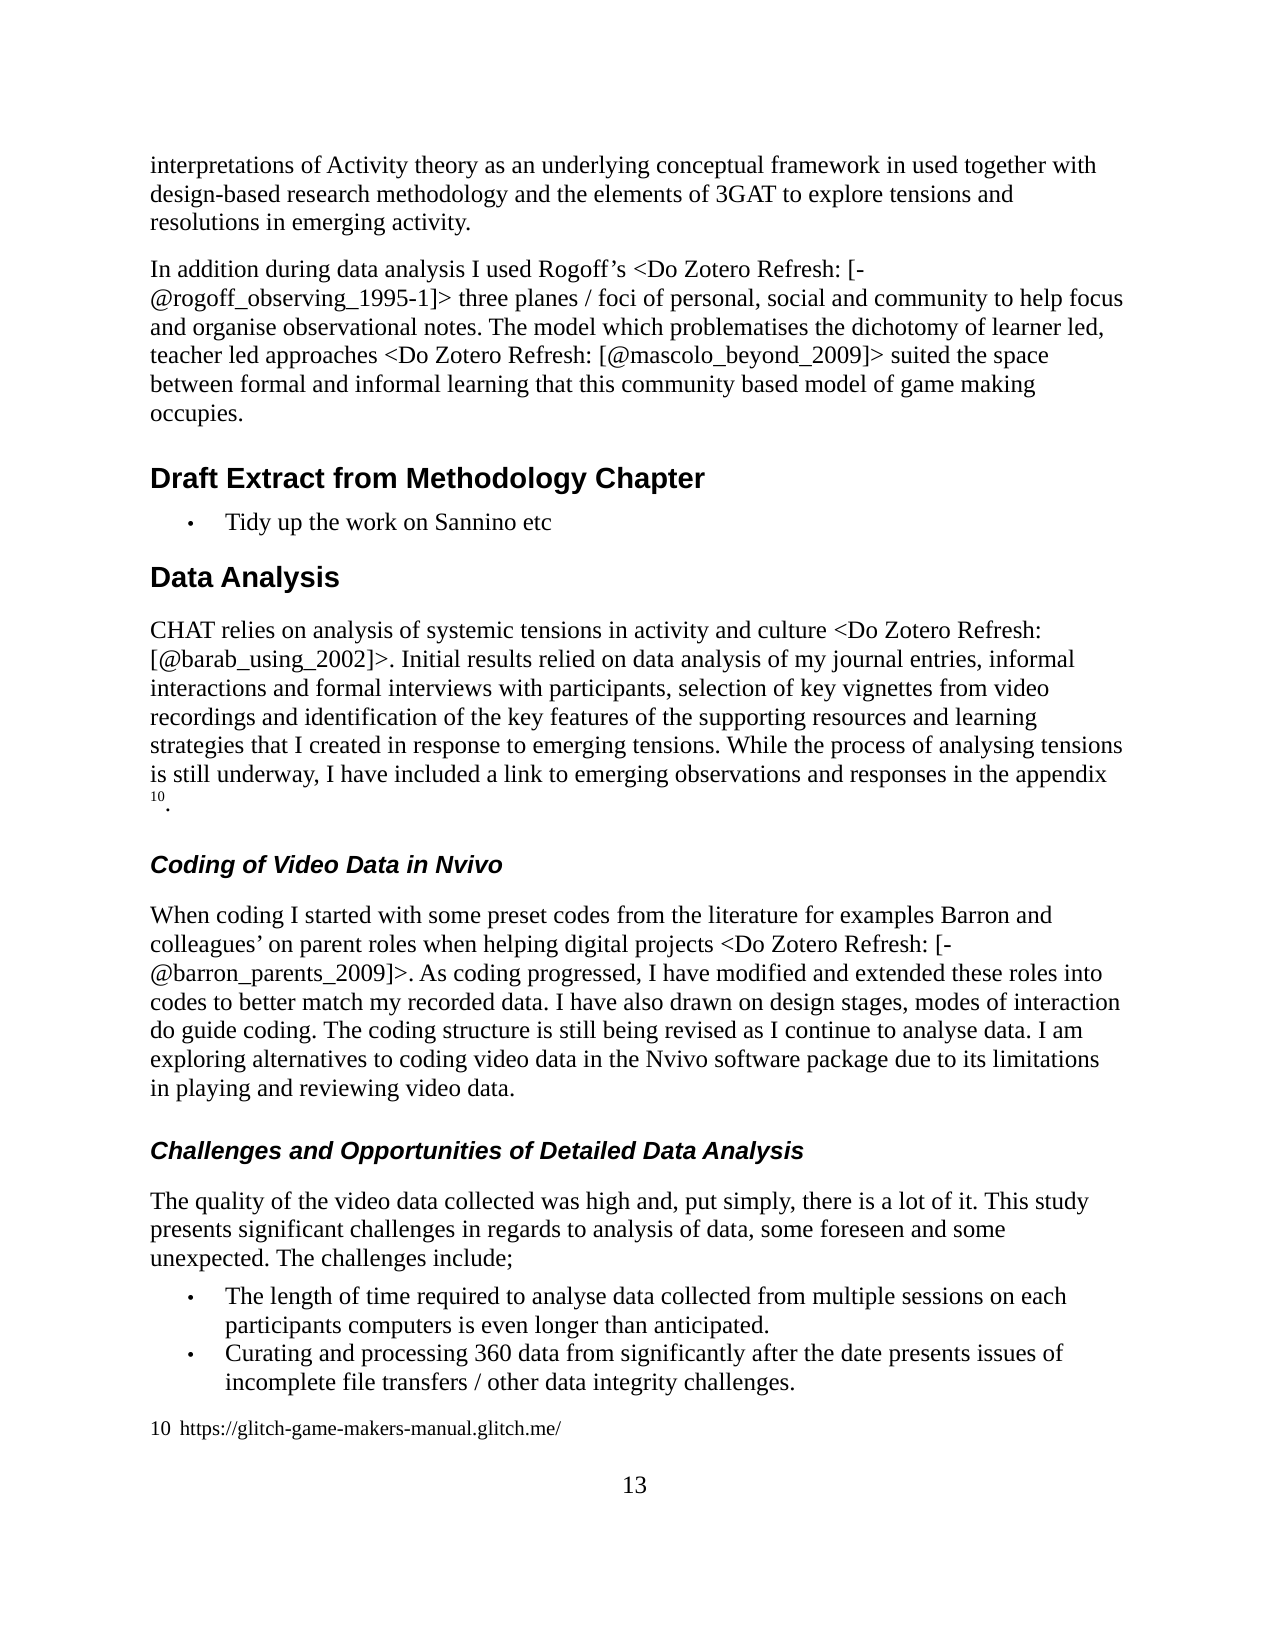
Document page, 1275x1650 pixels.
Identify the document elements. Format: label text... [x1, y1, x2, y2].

text In addition during data analysis I used Rogoff’s <Do Zotero Refresh: [-@rogoff_observing_1995-1]> three planes / foci of personal, social and community to help focus and organise observational notes. The model which problematises the dichotomy of learner led, teacher led approaches <Do Zotero Refresh: [@mascolo_beyond_2009]> suited the space between formal and informal learning that this community based model of game making occupies. [150, 254, 1125, 427]
list The length of time required to analyse data collected from multiple sessions on each participants computers is even longer than anticipated. [187, 1281, 1125, 1338]
subtitle Challenges and Opportunities of Detailed Data Analysis [150, 1136, 1125, 1164]
subtitle Coding of Video Data in Nvivo [150, 851, 1125, 879]
text When coding I started with some preset codes from the literature for examples Barron and colleagues’ on parent roles when helping digital projects <Do Zotero Refresh: [-@barron_parents_2009]>. As coding progressed, I have modified and extended these roles into codes to better match my recorded data. I have also drawn on design stages, modes of interaction do guide coding. The coding structure is still being revised as I continue to analyse data. I am exploring alternatives to coding video data in the Nvivo software package due to its limitations in playing and reviewing video data. [150, 901, 1125, 1102]
list Curating and processing 360 data from significantly after the date presents issues of incomplete file transfers / other data integrity challenges. [187, 1338, 1125, 1396]
text https://glitch-game-makers-manual.glitch.me/ [150, 1416, 1125, 1440]
subtitle Draft Extract from Methodology Chapter [150, 461, 1125, 494]
text interpretations of Activity theory as an underlying conceptual framework in used together with design-based research methodology and the elements of 3GAT to explore tensions and resolutions in emerging activity. [150, 150, 1125, 236]
text CHAT relies on analysis of systemic tensions in activity and culture <Do Zotero Refresh: [@barab_using_2002]>. Initial results relied on data analysis of my journal entries, informal interactions and formal interviews with participants, selection of key vignettes from video recordings and identification of the key features of the supporting resources and learning strategies that I created in response to emerging tensions. While the process of analysing tensions is still underway, I have included a link to emerging observations and responses in the appendix . [150, 615, 1125, 817]
subtitle Data Analysis [150, 560, 1125, 594]
text The quality of the video data collected was high and, put simply, there is a lot of it. This study presents significant challenges in regards to analysis of data, some foreseen and some unexpected. The challenges include; [150, 1186, 1125, 1272]
list Tidy up the work on Sannino etc [187, 507, 1125, 535]
